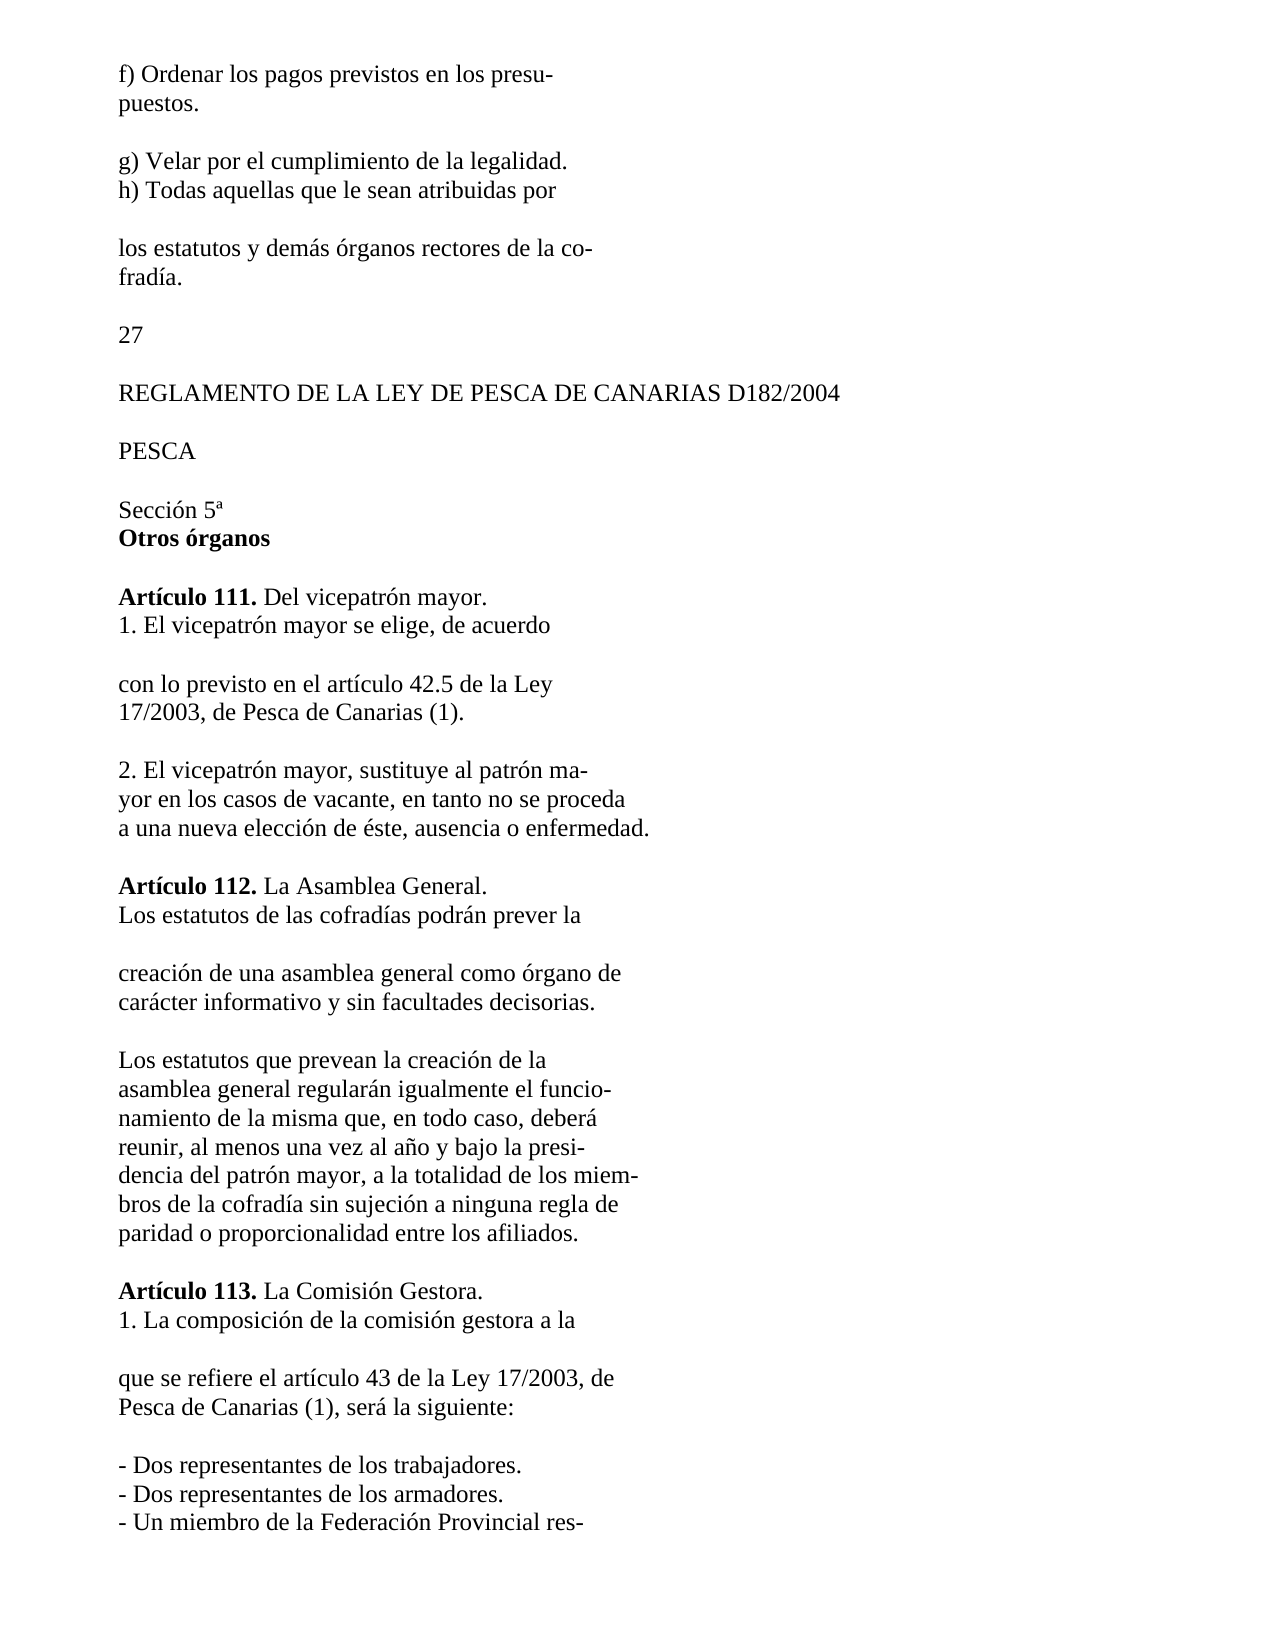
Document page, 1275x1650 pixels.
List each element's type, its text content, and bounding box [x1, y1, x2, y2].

text f) Ordenar los pagos previstos en los presu- puestos. [118, 59, 1216, 117]
text g) Velar por el cumplimiento de la legalidad. h) Todas aquellas que le sean atribuidas por [118, 146, 1216, 203]
text 27 [118, 320, 1216, 349]
text - Dos representantes de los trabajadores. - Dos representantes de los armadores. - Un miembro de la Federación Provincial res- [118, 1450, 1216, 1536]
text PESCA [118, 436, 1216, 465]
text Artículo 113. La Comisión Gestora. 1. La composición de la comisión gestora a la [118, 1276, 1216, 1333]
text Sección 5ª Otros órganos [118, 495, 1216, 552]
text con lo previsto en el artículo 42.5 de la Ley 17/2003, de Pesca de Canarias (1). [118, 669, 1216, 726]
text creación de una asamblea general como órgano de carácter informativo y sin facultades decisorias. [118, 958, 1216, 1016]
text Los estatutos que prevean la creación de la asamblea general regularán igualmente el funcio- namiento de la misma que, en todo caso, deberá reunir, al menos una vez al año y bajo la presi- dencia del patrón mayor, a la totalidad de los miem- bros de la cofradía sin sujeción a ninguna regla de paridad o proporcionalidad entre los afiliados. [118, 1045, 1216, 1247]
text 2. El vicepatrón mayor, sustituye al patrón ma- yor en los casos de vacante, en tanto no se proceda a una nueva elección de éste, ausencia o enfermedad. [118, 756, 1216, 842]
text REGLAMENTO DE LA LEY DE PESCA DE CANARIAS D182/2004 [118, 378, 1216, 407]
text que se refiere el artículo 43 de la Ley 17/2003, de Pesca de Canarias (1), será la siguiente: [118, 1363, 1216, 1421]
text Artículo 111. Del vicepatrón mayor. 1. El vicepatrón mayor se elige, de acuerdo [118, 582, 1216, 639]
text los estatutos y demás órganos rectores de la co- fradía. [118, 233, 1216, 291]
text Artículo 112. La Asamblea General. Los estatutos de las cofradías podrán prever la [118, 871, 1216, 929]
